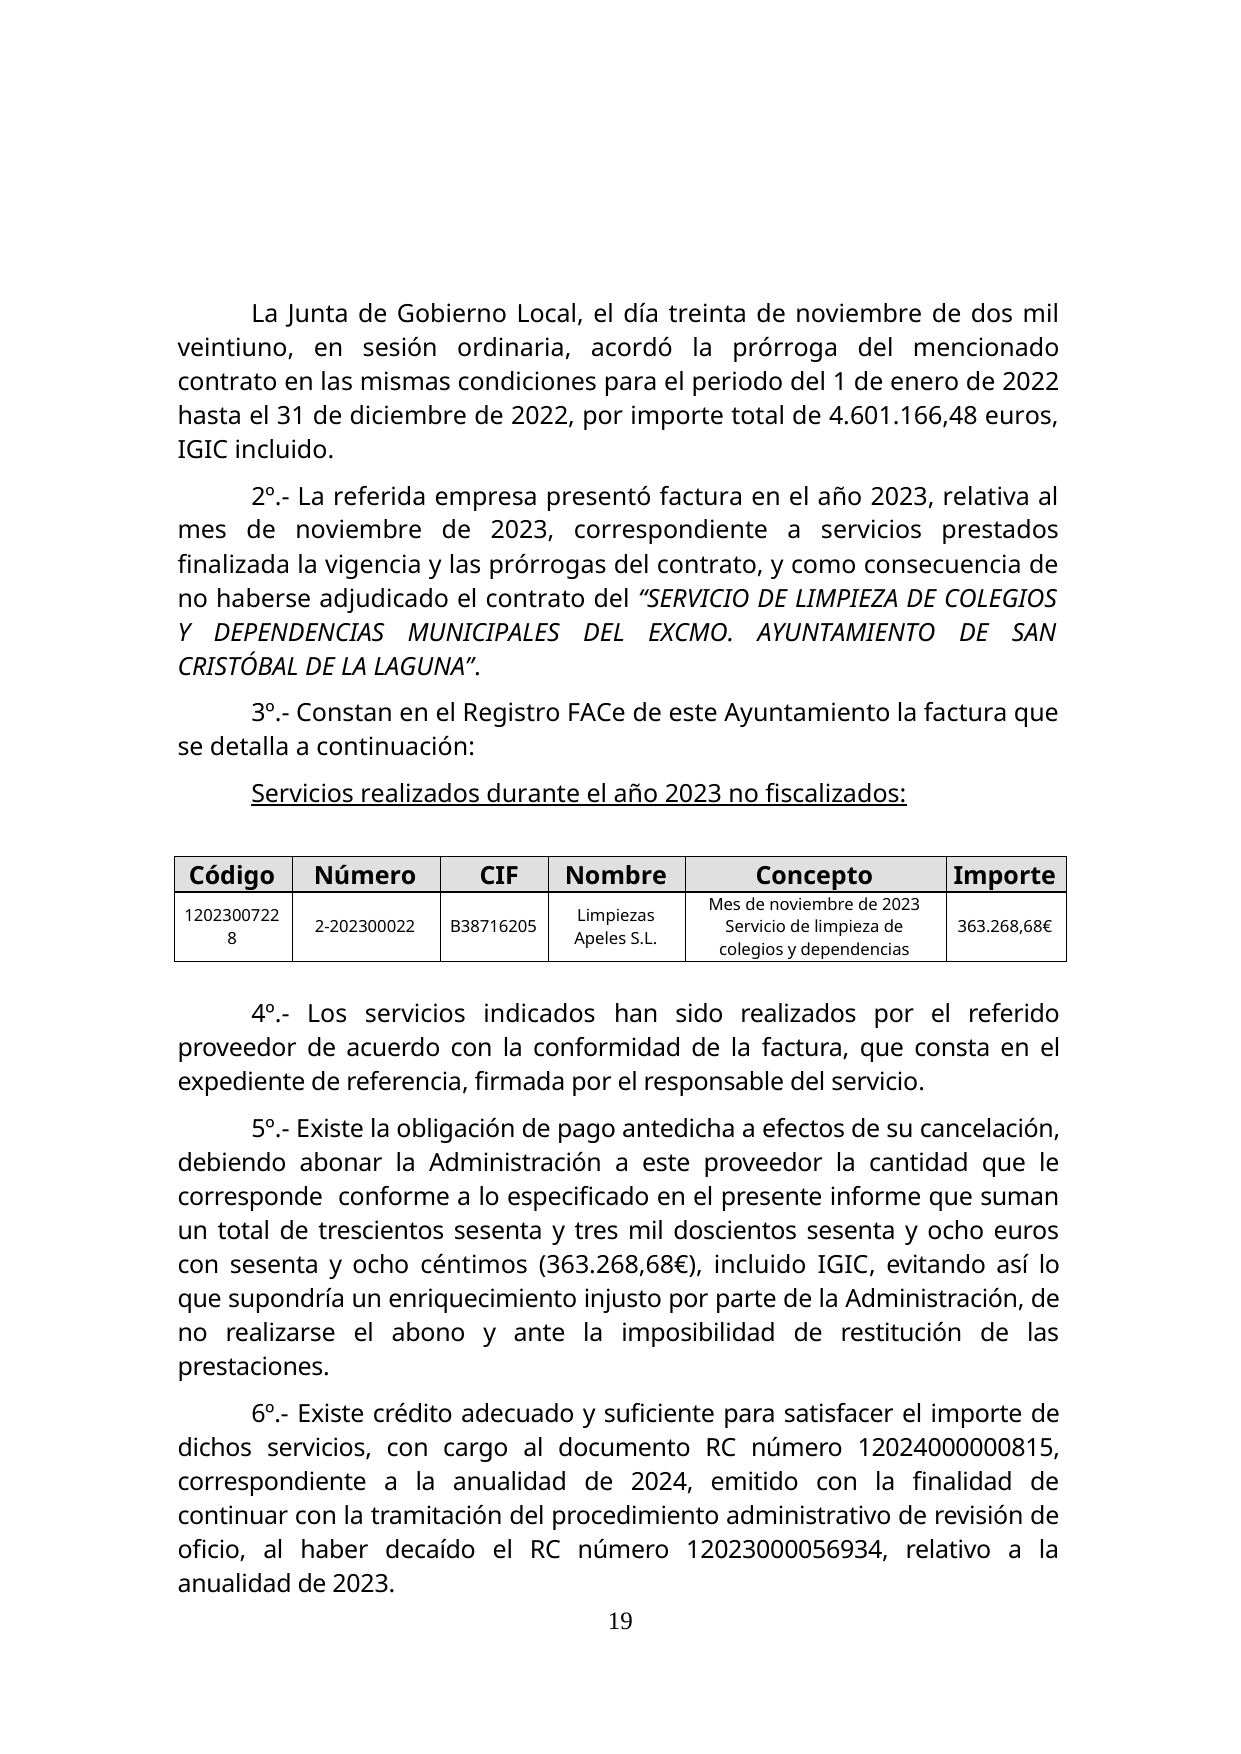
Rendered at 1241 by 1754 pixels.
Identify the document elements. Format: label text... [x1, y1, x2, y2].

table_header Concepto [686, 857, 946, 891]
text 4º.- Los servicios indicados han sido realizados por el referido proveedor de acuerdo con la conformidad de la factura, que consta en el expediente de referencia, firmada por el responsable del servicio. [177, 996, 1060, 1098]
table_header Nombre [549, 857, 685, 891]
table_cell B38716205 [441, 893, 548, 961]
text La Junta de Gobierno Local, el día treinta de noviembre de dos mil veintiuno, en sesión ordinaria, acordó la prórroga del mencionado contrato en las mismas condiciones para el periodo del 1 de enero de 2022 hasta el 31 de diciembre de 2022, por importe total de 4.601.166,48 euros, IGIC incluido. [177, 295, 1060, 466]
table_header Número [293, 857, 440, 891]
text 3º.- Constan en el Registro FACe de este Ayuntamiento la factura que se detalla a continuación: [177, 695, 1060, 763]
table_cell Mes de noviembre de 2023 Servicio de limpieza de colegios y dependencias [686, 893, 946, 961]
text 5º.- Existe la obligación de pago antedicha a efectos de su cancelación, debiendo abonar la Administración a este proveedor la cantidad que le corresponde conforme a lo especificado en el presente informe que suman un total de trescientos sesenta y tres mil doscientos sesenta y ocho euros con sesenta y ocho céntimos (363.268,68€), incluido IGIC, evitando así lo que supondría un enriquecimiento injusto por parte de la Administración, de no realizarse el abono y ante la imposibilidad de restitución de las prestaciones. [177, 1110, 1060, 1383]
table_header CIF [441, 857, 548, 891]
table_header Importe [947, 857, 1066, 891]
table_cell 2-202300022 [293, 893, 440, 961]
table_header Código [175, 857, 292, 891]
text Servicios realizados durante el año 2023 no fiscalizados: [177, 776, 1060, 810]
text 6º.- Existe crédito adecuado y suficiente para satisfacer el importe de dichos servicios, con cargo al documento RC número 12024000000815, correspondiente a la anualidad de 2024, emitido con la finalidad de continuar con la tramitación del procedimiento administrativo de revisión de oficio, al haber decaído el RC número 12023000056934, relativo a la anualidad de 2023. [177, 1395, 1060, 1600]
table_cell Limpiezas Apeles S.L. [549, 893, 685, 961]
table_cell 363.268,68€ [947, 893, 1066, 961]
text 2º.- La referida empresa presentó factura en el año 2023, relativa al mes de noviembre de 2023, correspondiente a servicios prestados finalizada la vigencia y las prórrogas del contrato, y como consecuencia de no haberse adjudicado el contrato del “SERVICIO DE LIMPIEZA DE COLEGIOS Y DEPENDENCIAS MUNICIPALES DEL EXCMO. AYUNTAMIENTO DE SAN CRISTÓBAL DE LA LAGUNA”. [177, 478, 1060, 682]
table_cell 12023007228 [175, 893, 292, 961]
